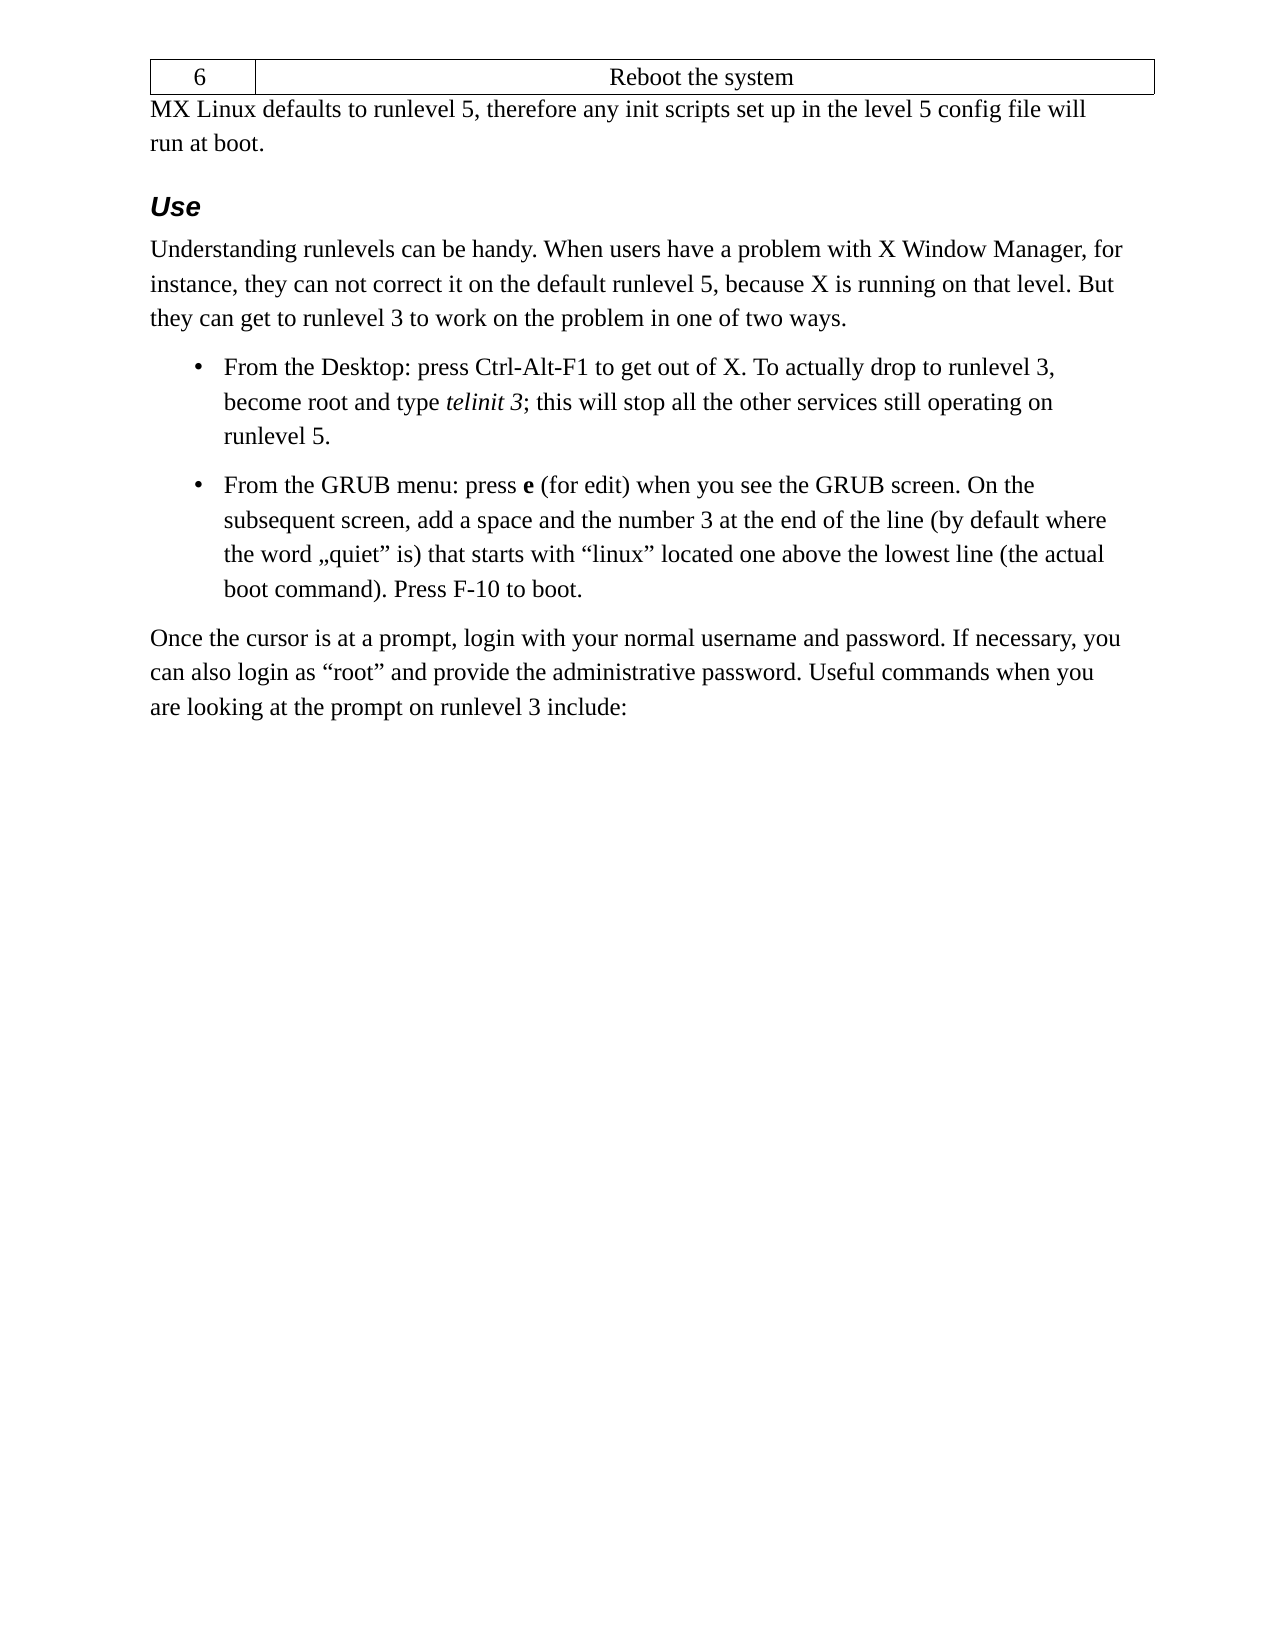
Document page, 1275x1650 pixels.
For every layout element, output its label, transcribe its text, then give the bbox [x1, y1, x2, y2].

text Understanding runlevels can be handy. When users have a problem with X Window Manager, for instance, they can not correct it on the default runlevel 5, because X is running on that level. But they can get to runlevel 3 to work on the problem in one of two ways. [150, 234, 1125, 332]
list From the Desktop: press Ctrl-Alt-F1 to get out of X. To actually drop to runlevel 3, become root and type telinit 3; this will stop all the other services still operating on runlevel 5. [194, 352, 1125, 450]
text MX Linux defaults to runlevel 5, therefore any init scripts set up in the level 5 config file will run at boot. [150, 95, 1125, 157]
table_cell Reboot the system [256, 60, 1154, 94]
list From the GRUB menu: press e (for edit) when you see the GRUB screen. On the subsequent screen, add a space and the number 3 at the end of the line (by default where the word „quiet” is) that starts with “linux” located one above the lowest line (the actual boot command). Press F-10 to boot. [194, 470, 1125, 602]
text Once the cursor is at a prompt, login with your normal username and password. If necessary, you can also login as “root” and provide the administrative password. Useful commands when you are looking at the prompt on runlevel 3 include: [150, 623, 1125, 721]
subtitle Use [150, 190, 1125, 222]
table_cell 6 [151, 60, 255, 94]
